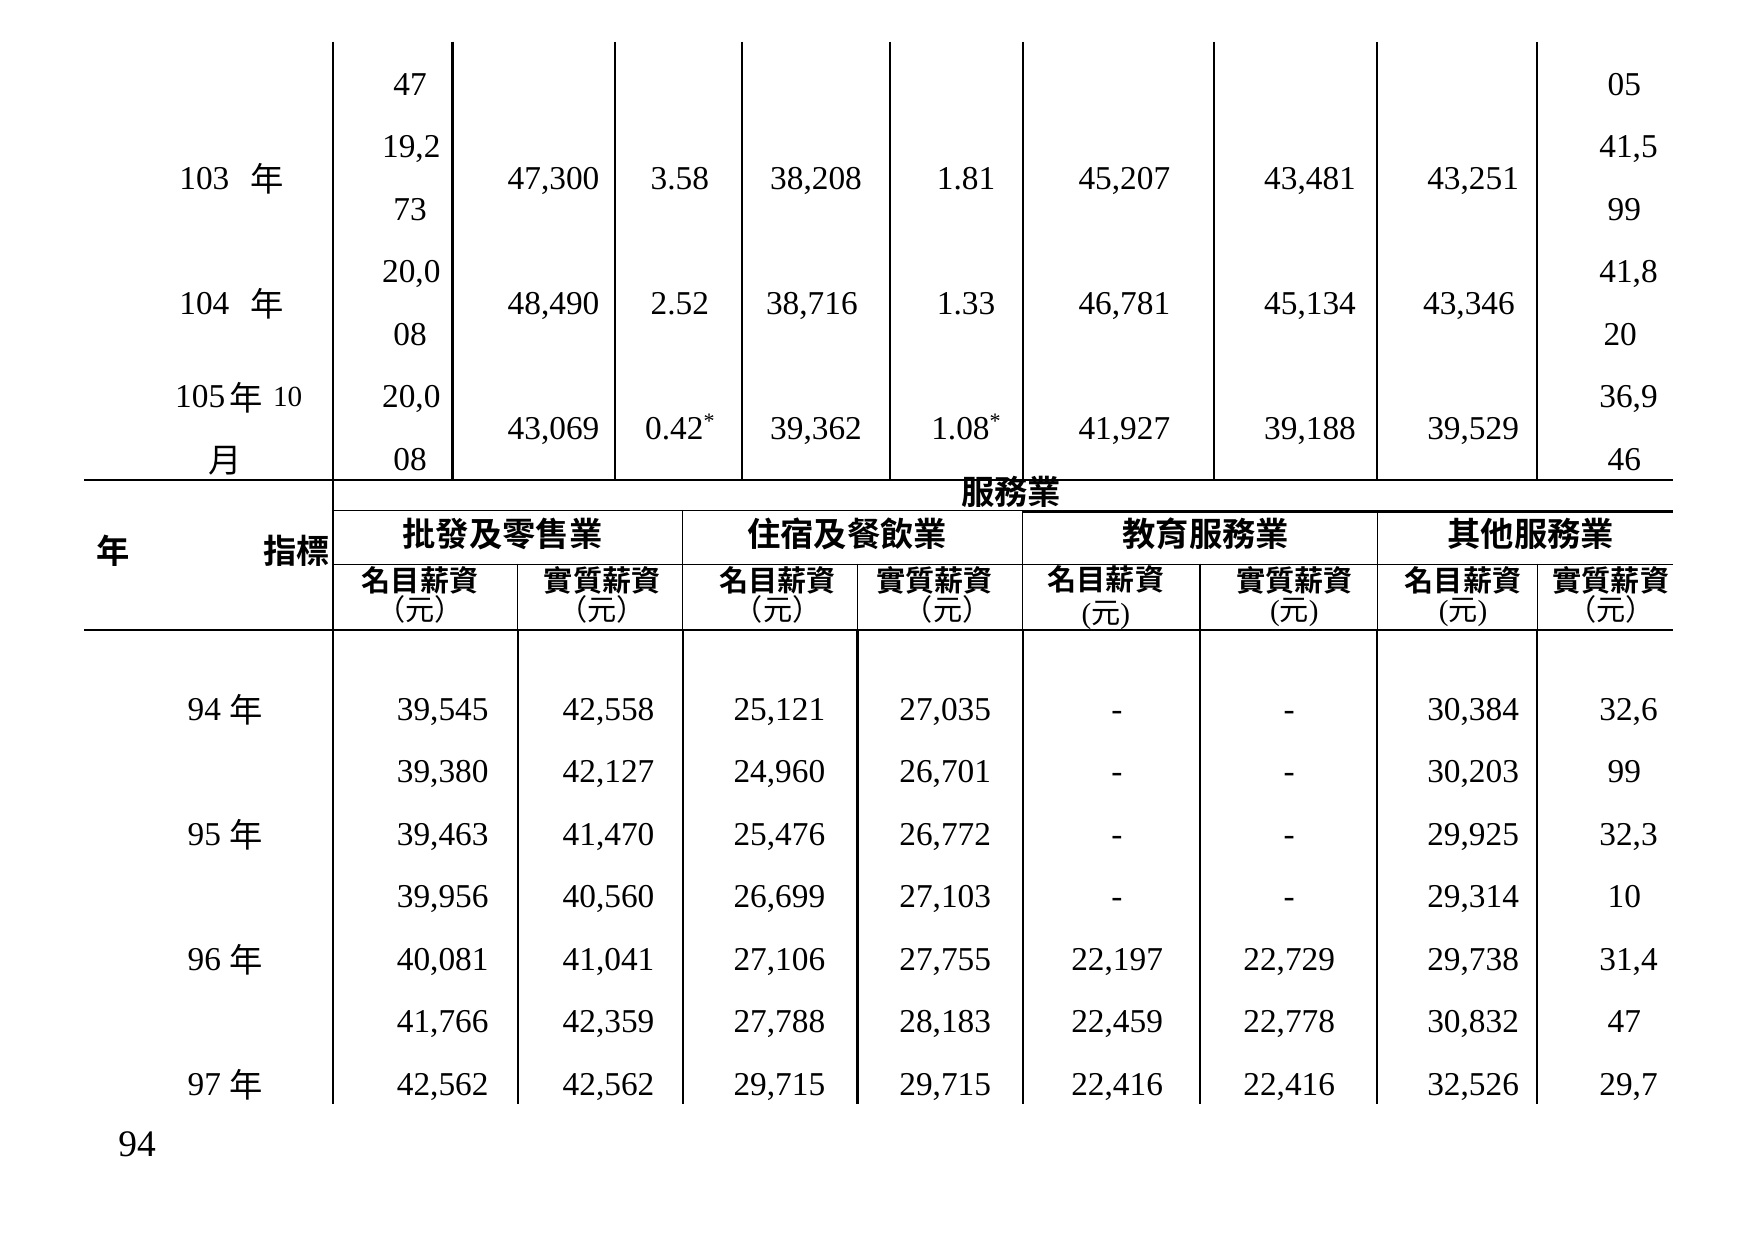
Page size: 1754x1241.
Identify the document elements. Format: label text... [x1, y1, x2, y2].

table_cell 實質薪資 （元） [1538, 565, 1673, 629]
table_cell 25,121 24,960 25,476 26,699 27,106 27,788 29,715 [684, 631, 856, 1104]
table_cell 48,490 [454, 229, 614, 354]
table_cell 41,927 [1024, 354, 1213, 479]
table_cell 45,134 [1215, 229, 1376, 354]
table_cell 2.52 [616, 229, 741, 354]
table_cell 32,699 32,310 31,447 29,7 [1538, 631, 1673, 1104]
table_cell 05 [1538, 42, 1673, 104]
table_cell 46,781 [1024, 229, 1213, 354]
table_cell [616, 42, 741, 104]
table_cell 38,716 [743, 229, 889, 354]
table_cell - - - - 22,729 22,778 22,416 [1201, 631, 1376, 1104]
table_cell 95年 [84, 729, 332, 854]
table_cell 42,558 42,127 41,470 40,560 41,041 42,359 42,562 [519, 631, 682, 1104]
table_cell 45,207 [1024, 104, 1213, 229]
table_cell 實質薪資 (元) [1201, 565, 1377, 629]
table_cell 20,008 [334, 354, 451, 479]
table_cell 1.08* [891, 354, 1022, 479]
table_cell 名目薪資 （元） [334, 565, 517, 629]
table_cell 39,545 39,380 39,463 39,956 40,081 41,766 42,562 [334, 631, 517, 1104]
table_cell 30,384 30,203 29,925 29,314 29,738 30,832 32,526 [1378, 631, 1536, 1104]
table_cell 19,273 [334, 104, 451, 229]
table_cell 實質薪資 （元） [518, 565, 682, 629]
table_cell 43,346 [1378, 229, 1536, 354]
table_cell 105年10月 [84, 354, 332, 479]
table_cell 住宿及餐飲業 [683, 511, 1022, 563]
table_cell 其他服務業 [1378, 513, 1673, 563]
table_cell 104年 [84, 229, 332, 354]
table_cell 0.42* [616, 354, 741, 479]
table_cell 43,069 [454, 354, 614, 479]
table_cell [891, 42, 1022, 104]
table_cell 名目薪資 (元) [1378, 565, 1537, 629]
table_cell 43,481 [1215, 104, 1376, 229]
table_cell 36,946 [1538, 354, 1673, 479]
table_cell 27,035 26,701 26,772 27,103 27,755 28,183 29,715 [859, 631, 1022, 1104]
table_cell [743, 42, 889, 104]
table_cell 97年 [84, 979, 332, 1104]
table_cell 47,300 [454, 104, 614, 229]
table_cell 94年 [84, 631, 332, 729]
table_cell 名目薪資 （元） [683, 565, 857, 629]
table_cell 實質薪資 （元） [858, 565, 1022, 629]
table_cell 教育服務業 [1023, 513, 1377, 563]
table_cell 96年 [84, 854, 332, 979]
table_cell 3.58 [616, 104, 741, 229]
table_cell [454, 42, 614, 104]
table_cell 47 [334, 42, 451, 104]
table_cell [1378, 42, 1536, 104]
table_cell 39,529 [1378, 354, 1536, 479]
table_cell 批發及零售業 [334, 511, 682, 563]
table_cell 1.33 [891, 229, 1022, 354]
table_cell 39,362 [743, 354, 889, 479]
table_cell 38,208 [743, 104, 889, 229]
table_cell 1.81 [891, 104, 1022, 229]
table_cell 20,008 [334, 229, 451, 354]
table_cell 41,599 [1538, 104, 1673, 229]
table_cell 41,820 [1538, 229, 1673, 354]
table_cell 103年 [84, 104, 332, 229]
table_cell 名目薪資 [1023, 565, 1199, 598]
table_cell - - - - 22,197 22,459 22,416 [1024, 631, 1199, 1104]
table_cell (元) [1023, 598, 1199, 629]
table_cell [84, 42, 332, 104]
table_cell [1215, 42, 1376, 104]
table_cell 年 指標 [84, 481, 332, 629]
table_cell 39,188 [1215, 354, 1376, 479]
table_cell [1024, 42, 1213, 104]
table_cell 服務業 [334, 481, 1673, 510]
table_cell 43,251 [1378, 104, 1536, 229]
